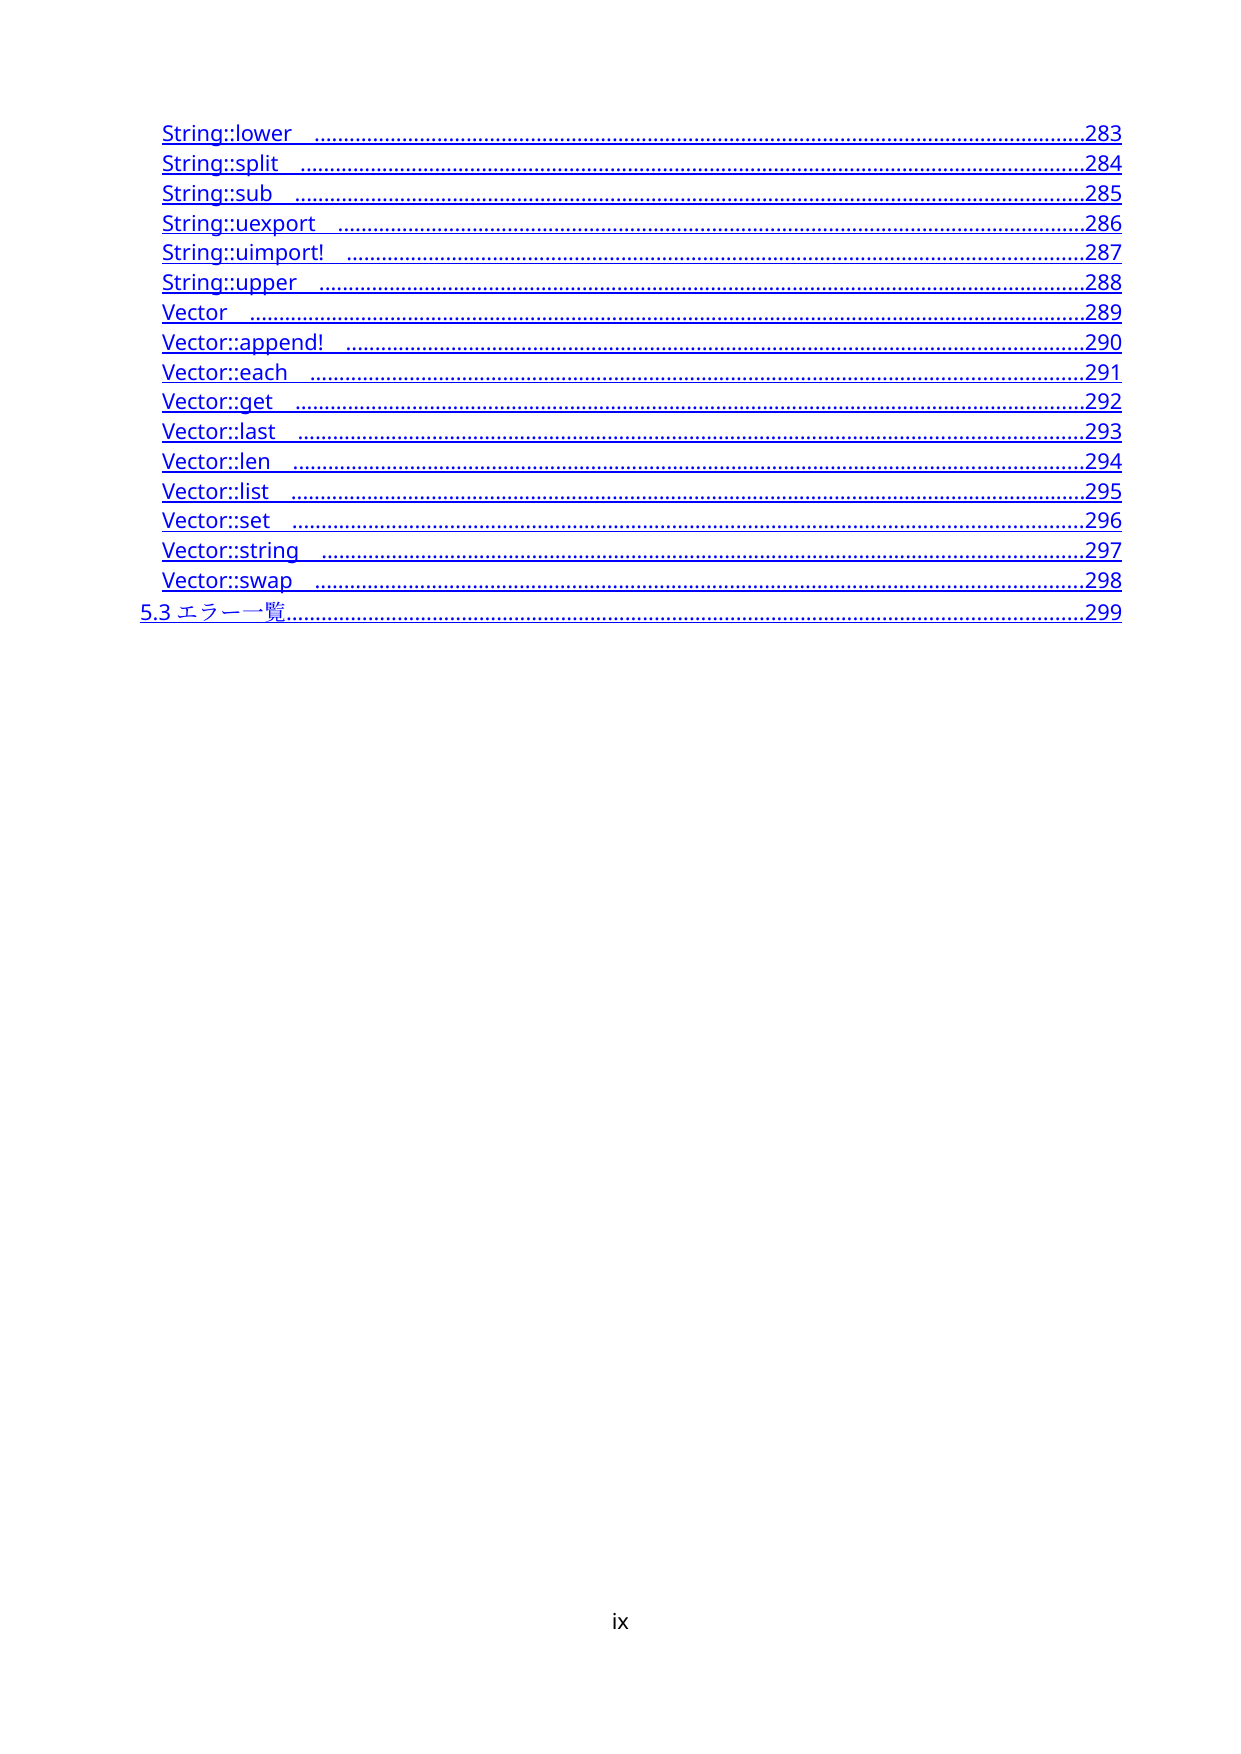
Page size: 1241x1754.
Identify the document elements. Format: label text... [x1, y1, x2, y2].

text String::split 284 [162, 148, 1122, 173]
text String::lower 283 [162, 118, 1122, 143]
text Vector::swap 298 [162, 565, 1122, 590]
text Vector::string 297 [162, 535, 1122, 560]
text Vector 289 [162, 297, 1122, 322]
text Vector::list 295 [162, 476, 1122, 501]
text String::sub 285 [162, 178, 1122, 203]
text 5.3 エラー一覧 299 [140, 595, 1122, 622]
text Vector::get 292 [162, 386, 1122, 411]
text Vector::last 293 [162, 416, 1122, 441]
text String::upper 288 [162, 267, 1122, 292]
text Vector::set 296 [162, 505, 1122, 531]
text String::uexport 286 [162, 207, 1122, 233]
text Vector::each 291 [162, 356, 1122, 382]
text String::uimport! 287 [162, 237, 1122, 263]
text Vector::len 294 [162, 446, 1122, 471]
text Vector::append! 290 [162, 327, 1122, 352]
